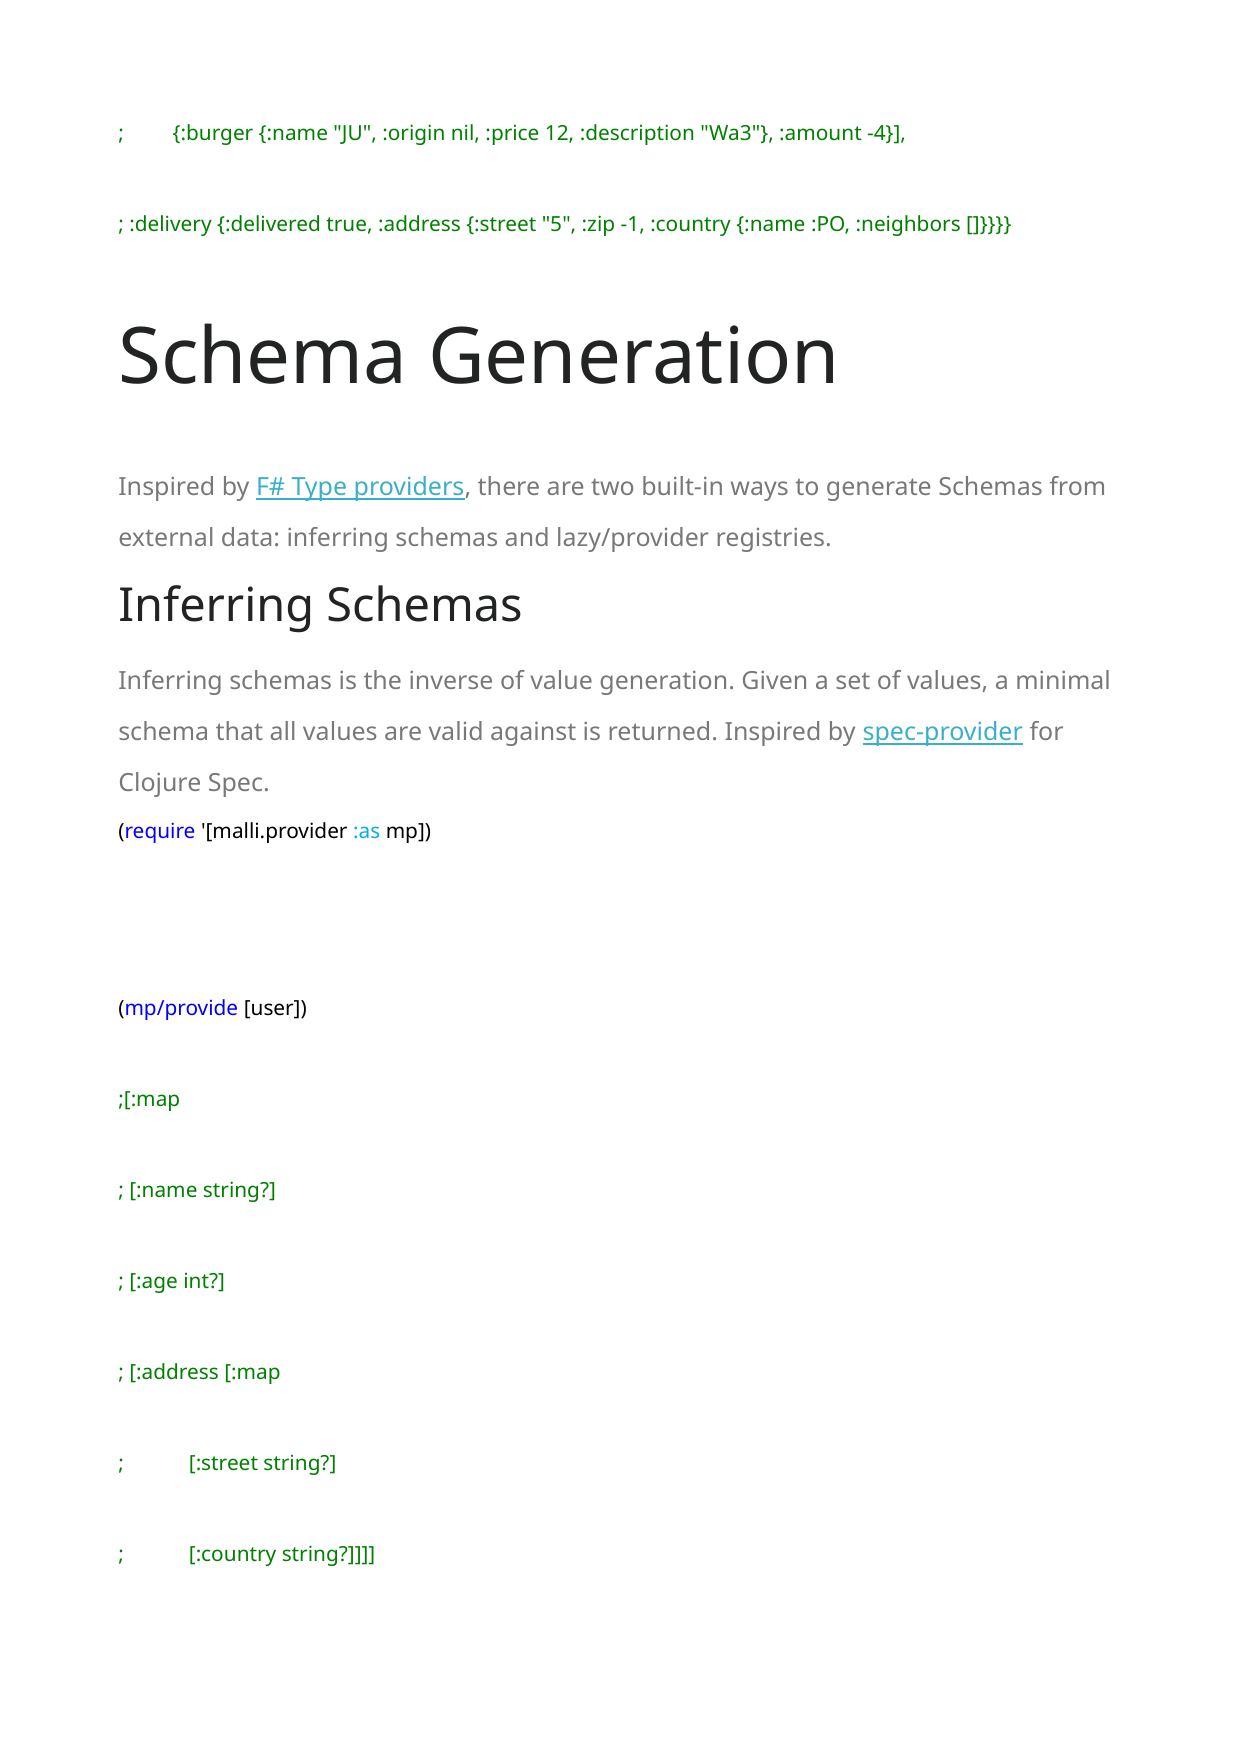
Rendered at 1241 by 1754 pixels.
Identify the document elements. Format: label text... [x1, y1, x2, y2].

text ;[:map [118, 1084, 1122, 1113]
text Inferring schemas is the inverse of value generation. Given a set of values, a minimal schema that all values are valid against is returned. Inspired by spec-provider for Clojure Spec. [118, 663, 1122, 799]
text ; [:age int?] [118, 1266, 1122, 1294]
text ; [:address [:map [118, 1357, 1122, 1385]
text ; :delivery {:delivered true, :address {:street "5", :zip -1, :country {:name :PO, :neighbors []}}}} [118, 209, 1122, 237]
text (require '[malli.provider :as mp]) [118, 816, 1122, 844]
subtitle Schema Generation [118, 300, 1122, 406]
text Inspired by F# Type providers, there are two built-in ways to generate Schemas from external data: inferring schemas and lazy/provider registries. [118, 469, 1122, 554]
subtitle Inferring Schemas [118, 571, 1122, 635]
text ; [:name string?] [118, 1175, 1122, 1203]
text ; [:country string?]]]] [118, 1539, 1122, 1567]
text (mp/provide [user]) [118, 993, 1122, 1022]
text ; [:street string?] [118, 1448, 1122, 1476]
text ; {:burger {:name "JU", :origin nil, :price 12, :description "Wa3"}, :amount -4}], [118, 118, 1122, 147]
